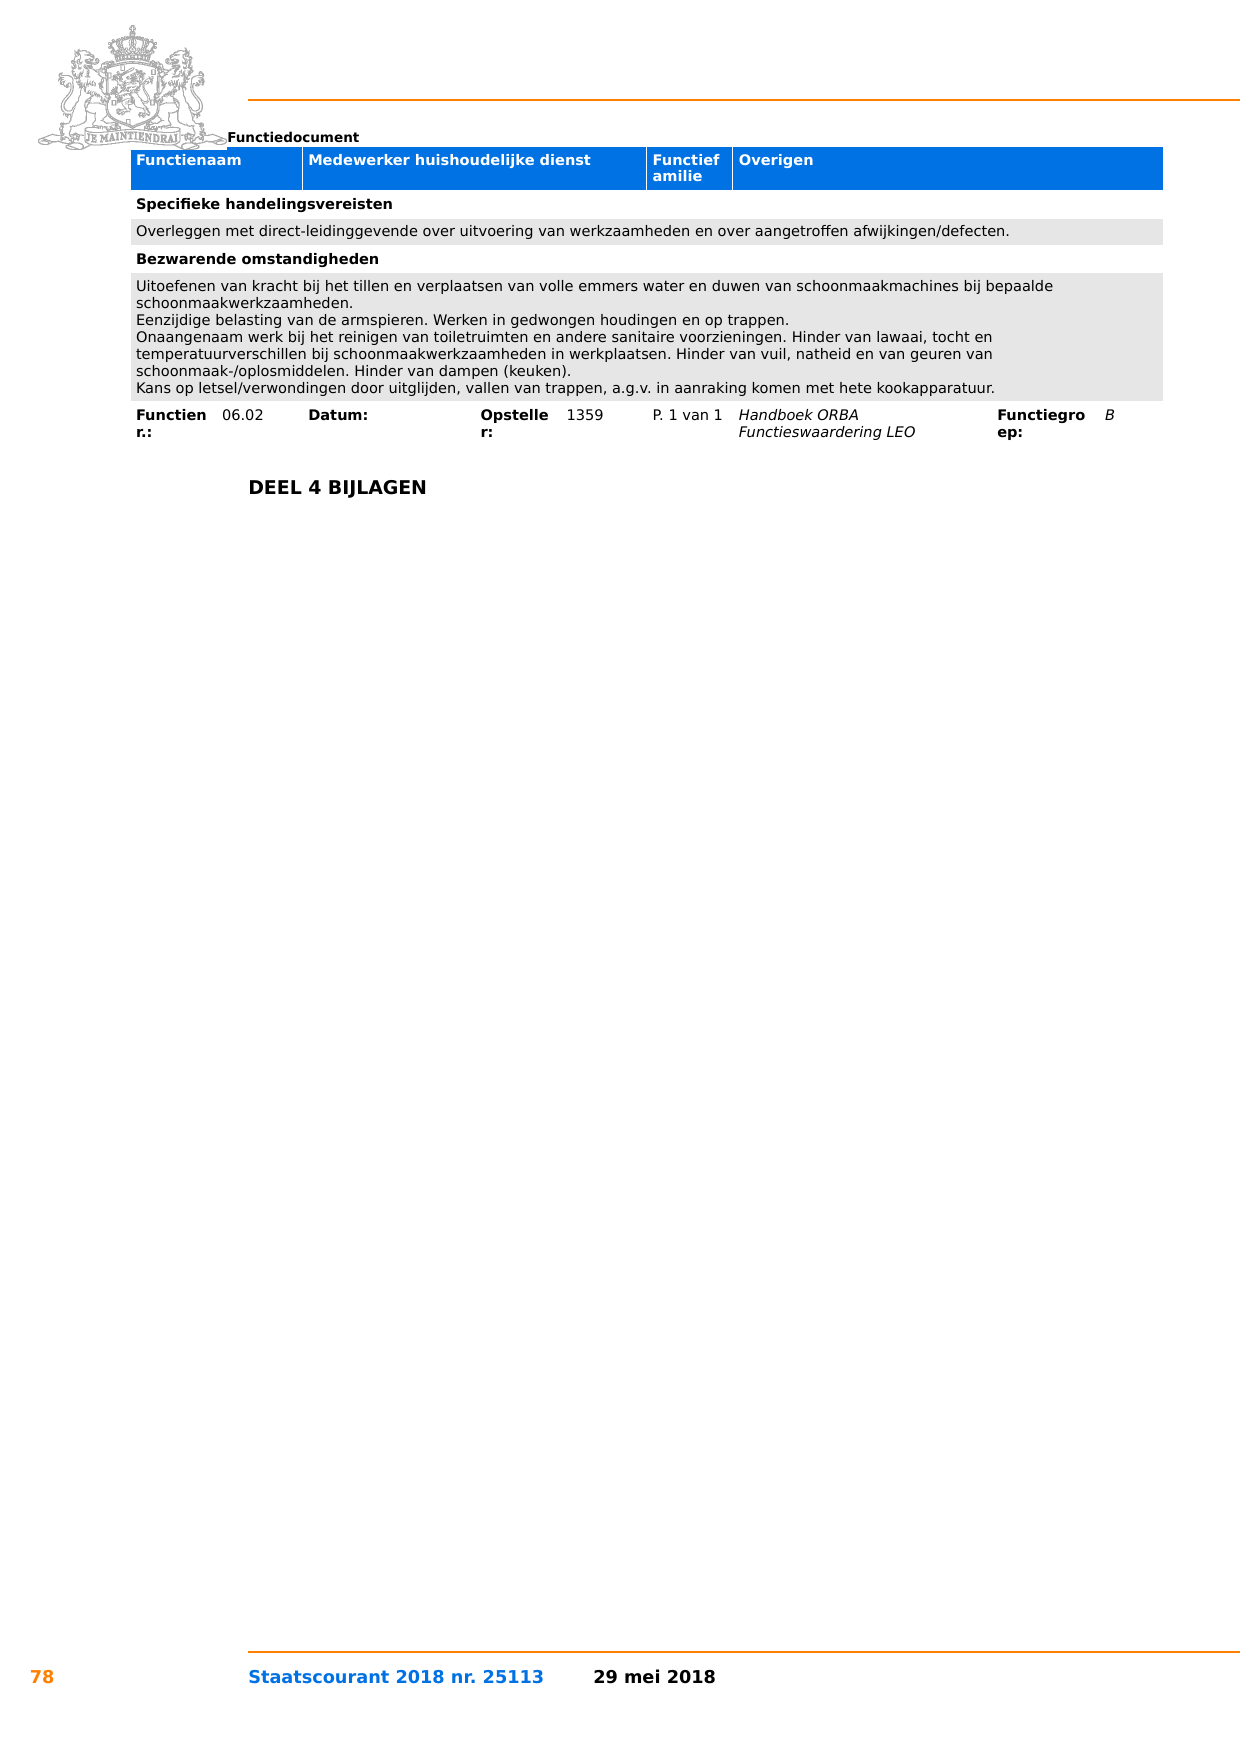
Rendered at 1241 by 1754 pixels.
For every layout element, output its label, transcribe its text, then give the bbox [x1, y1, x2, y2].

table_cell Uitoefenen van kracht bij het tillen en verplaatsen van volle emmers water en duwen van schoonmaakmachines bij bepaalde schoonmaakwerkzaamheden. Eenzijdige belasting van de armspieren. Werken in gedwongen houdingen en op trappen. Onaangenaam werk bij het reinigen van toiletruimten en andere sanitaire voorzieningen. Hinder van lawaai, tocht en temperatuurverschillen bij schoonmaakwerkzaamheden in werkplaatsen. Hinder van vuil, natheid en van geuren van schoonmaak-/oplosmiddelen. Hinder van dampen (keuken). Kans op letsel/verwondingen door uitglijden, vallen van trappen, a.g.v. in aanraking komen met hete kookapparatuur. [131, 273, 1163, 401]
table_cell Opsteller: [475, 403, 560, 446]
table_cell Overleggen met direct-leidinggevende over uitvoering van werkzaamheden en over aangetroffen afwijkingen/defecten. [131, 219, 1163, 245]
picture [38, 25, 227, 150]
table_cell Functienr.: [131, 403, 216, 446]
table_header Functiedocument [227, 130, 1163, 146]
table_cell Handboek ORBA Functieswaardering LEO [733, 403, 991, 446]
table_cell B [1099, 403, 1163, 446]
table_cell Datum: [303, 403, 388, 446]
table_cell Medewerker huishoudelijke dienst [303, 147, 646, 190]
subtitle DEEL 4 BIJLAGEN [248, 477, 1163, 499]
table_cell Specifieke handelingsvereisten [131, 191, 1163, 217]
table_cell Bezwarende omstandigheden [131, 246, 1163, 272]
table_cell 1359 [561, 403, 646, 446]
table_cell Functiegroep: [992, 403, 1098, 446]
table_cell Overigen [733, 147, 1163, 190]
table_cell [389, 403, 474, 446]
table_cell 06.02 [217, 403, 302, 446]
table_cell Functiefamilie [647, 147, 732, 190]
table_cell Functienaam [131, 147, 302, 190]
table_cell P. 1 van 1 [647, 403, 732, 446]
